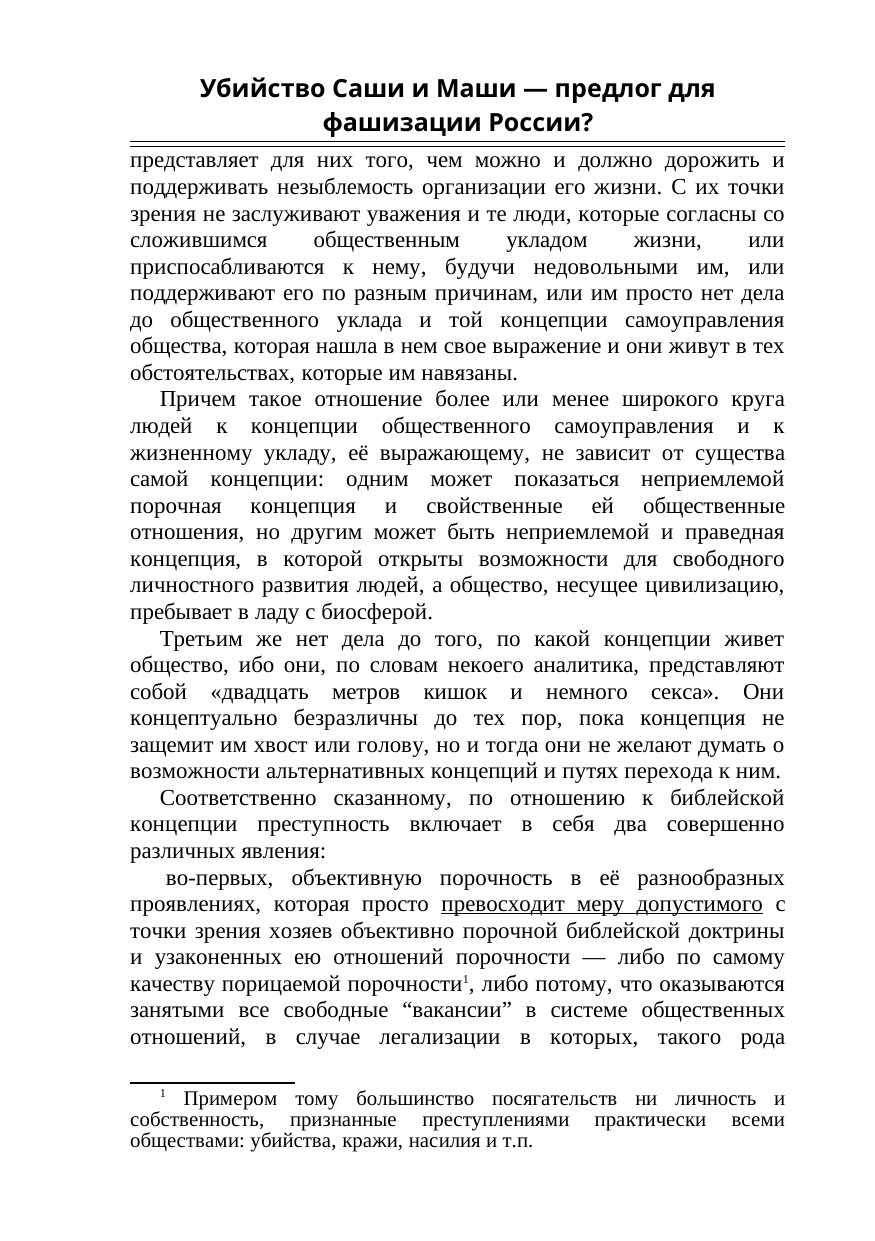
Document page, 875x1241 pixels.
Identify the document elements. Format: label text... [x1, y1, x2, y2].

text во-первых, объективную порочность в её разнообразных проявлениях, которая просто превосходит меру допустимого с точки зрения хозяев объективно порочной библейской доктрины и узаконенных ею отношений порочности — либо по самому качеству порицаемой порочности, либо потому, что оказываются занятыми все свободные “вакансии” в системе общественных отношений, в случае легализации в которых, такого рода [130, 863, 785, 1049]
text Соответственно сказанному, по отношению к библейской концепции преступность включает в себя два совершенно различных явления: [130, 784, 785, 863]
text Третьим же нет дела до того, по какой концепции живет общество, ибо они, по словам некоего аналитика, представляют собой «двадцать метров кишок и немного секса». Они концептуально безразличны до тех пор, пока концепция не защемит им хвост или голову, но и тогда они не желают думать о возможности альтернативных концепций и путях перехода к ним. [130, 624, 785, 784]
text Примером тому большинство посягательств ни личность и собственность, признанные преступлениями практически всеми обществами: убийства, кражи, насилия и т.п. [130, 1089, 785, 1152]
text Причем такое отношение более или менее широкого круга людей к концепции общественного самоуправления и к жизненному укладу, её выражающему, не зависит от существа самой концепции: одним может показаться неприемлемой порочная концепция и свойственные ей общественные отношения, но другим может быть неприемлемой и праведная концепция, в которой открыты возможности для свободного личностного развития людей, а общество, несущее цивилизацию, пребывает в ладу с биосферой. [130, 385, 785, 624]
text представляет для них того, чем можно и должно дорожить и поддерживать незыблемость организации его жизни. С их точки зрения не заслуживают уважения и те люди, которые согласны со сложившимся общественным укладом жизни, или приспосабливаются к нему, будучи недовольными им, или поддерживают его по разным причинам, или им просто нет дела до общественного уклада и той концепции самоуправления общества, которая нашла в нем свое выражение и они живут в тех обстоятельствах, которые им навязаны. [130, 147, 785, 385]
